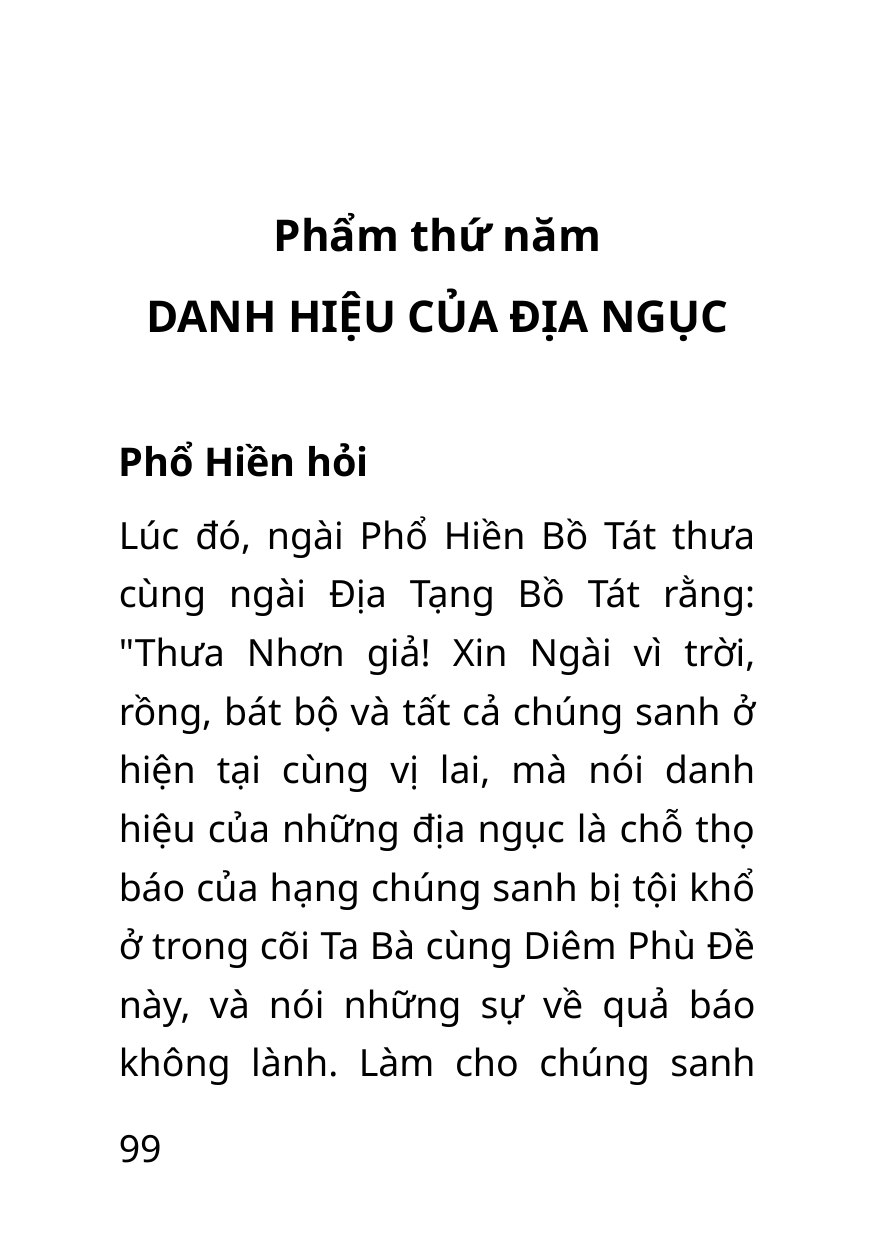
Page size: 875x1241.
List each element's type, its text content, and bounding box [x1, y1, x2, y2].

text Lúc đó, ngài Phổ Hiền Bồ Tát thưa cùng ngài Địa Tạng Bồ Tát rằng: "Thưa Nhơn giả! Xin Ngài vì trời, rồng, bát bộ và tất cả chúng sanh ở hiện tại cùng vị lai, mà nói danh hiệu của những địa ngục là chỗ thọ báo của hạng chúng sanh bị tội khổ ở trong cõi Ta Bà cùng Diêm Phù Đề này, và nói những sự về quả báo không lành. Làm cho chúng sanh [118, 509, 756, 1088]
text Phẩm thứ năm [118, 204, 756, 264]
subtitle Phổ Hiền hỏi [118, 434, 756, 488]
subtitle DANH HIỆU CỦA ĐỊA NGỤC [118, 286, 756, 346]
